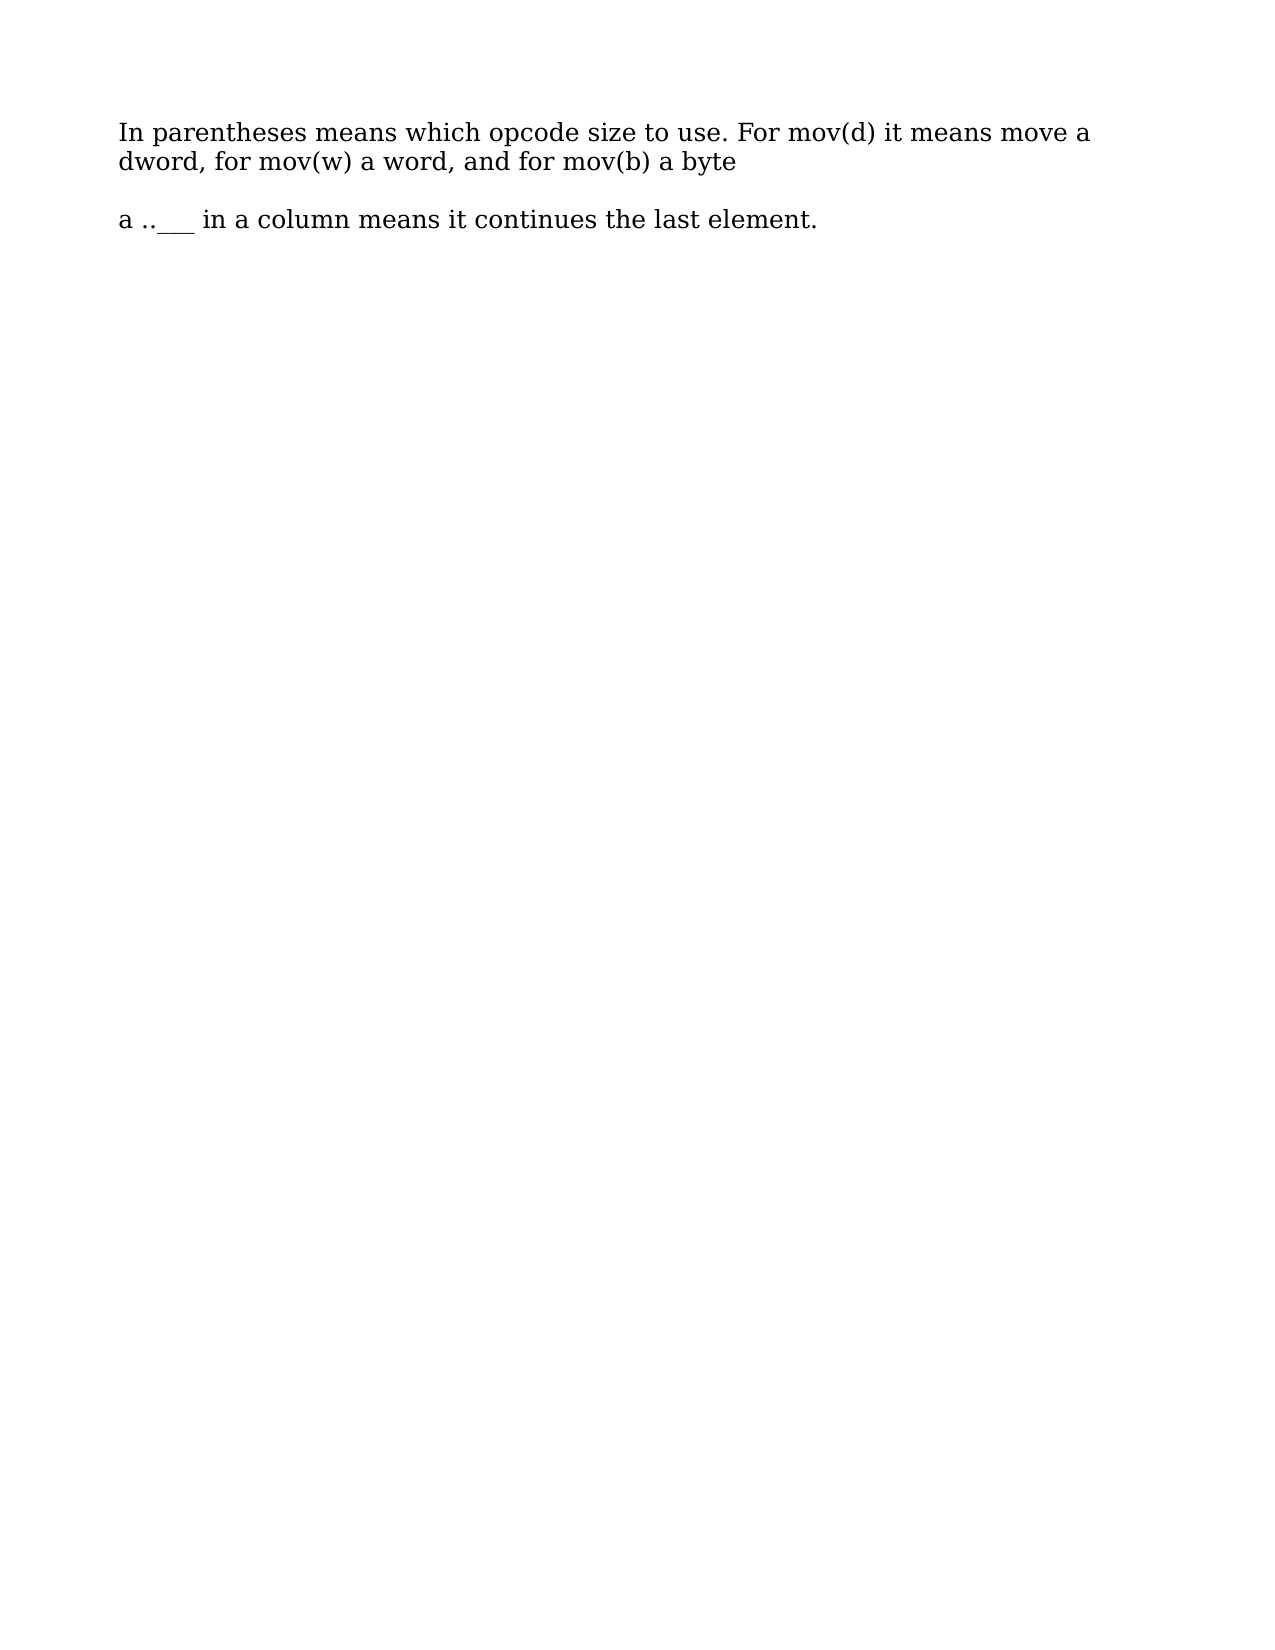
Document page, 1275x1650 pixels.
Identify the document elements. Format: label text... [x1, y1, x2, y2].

text a ..___ in a column means it continues the last element. [118, 206, 1157, 235]
text In parentheses means which opcode size to use. For mov(d) it means move a dword, for mov(w) a word, and for mov(b) a byte [118, 118, 1157, 176]
